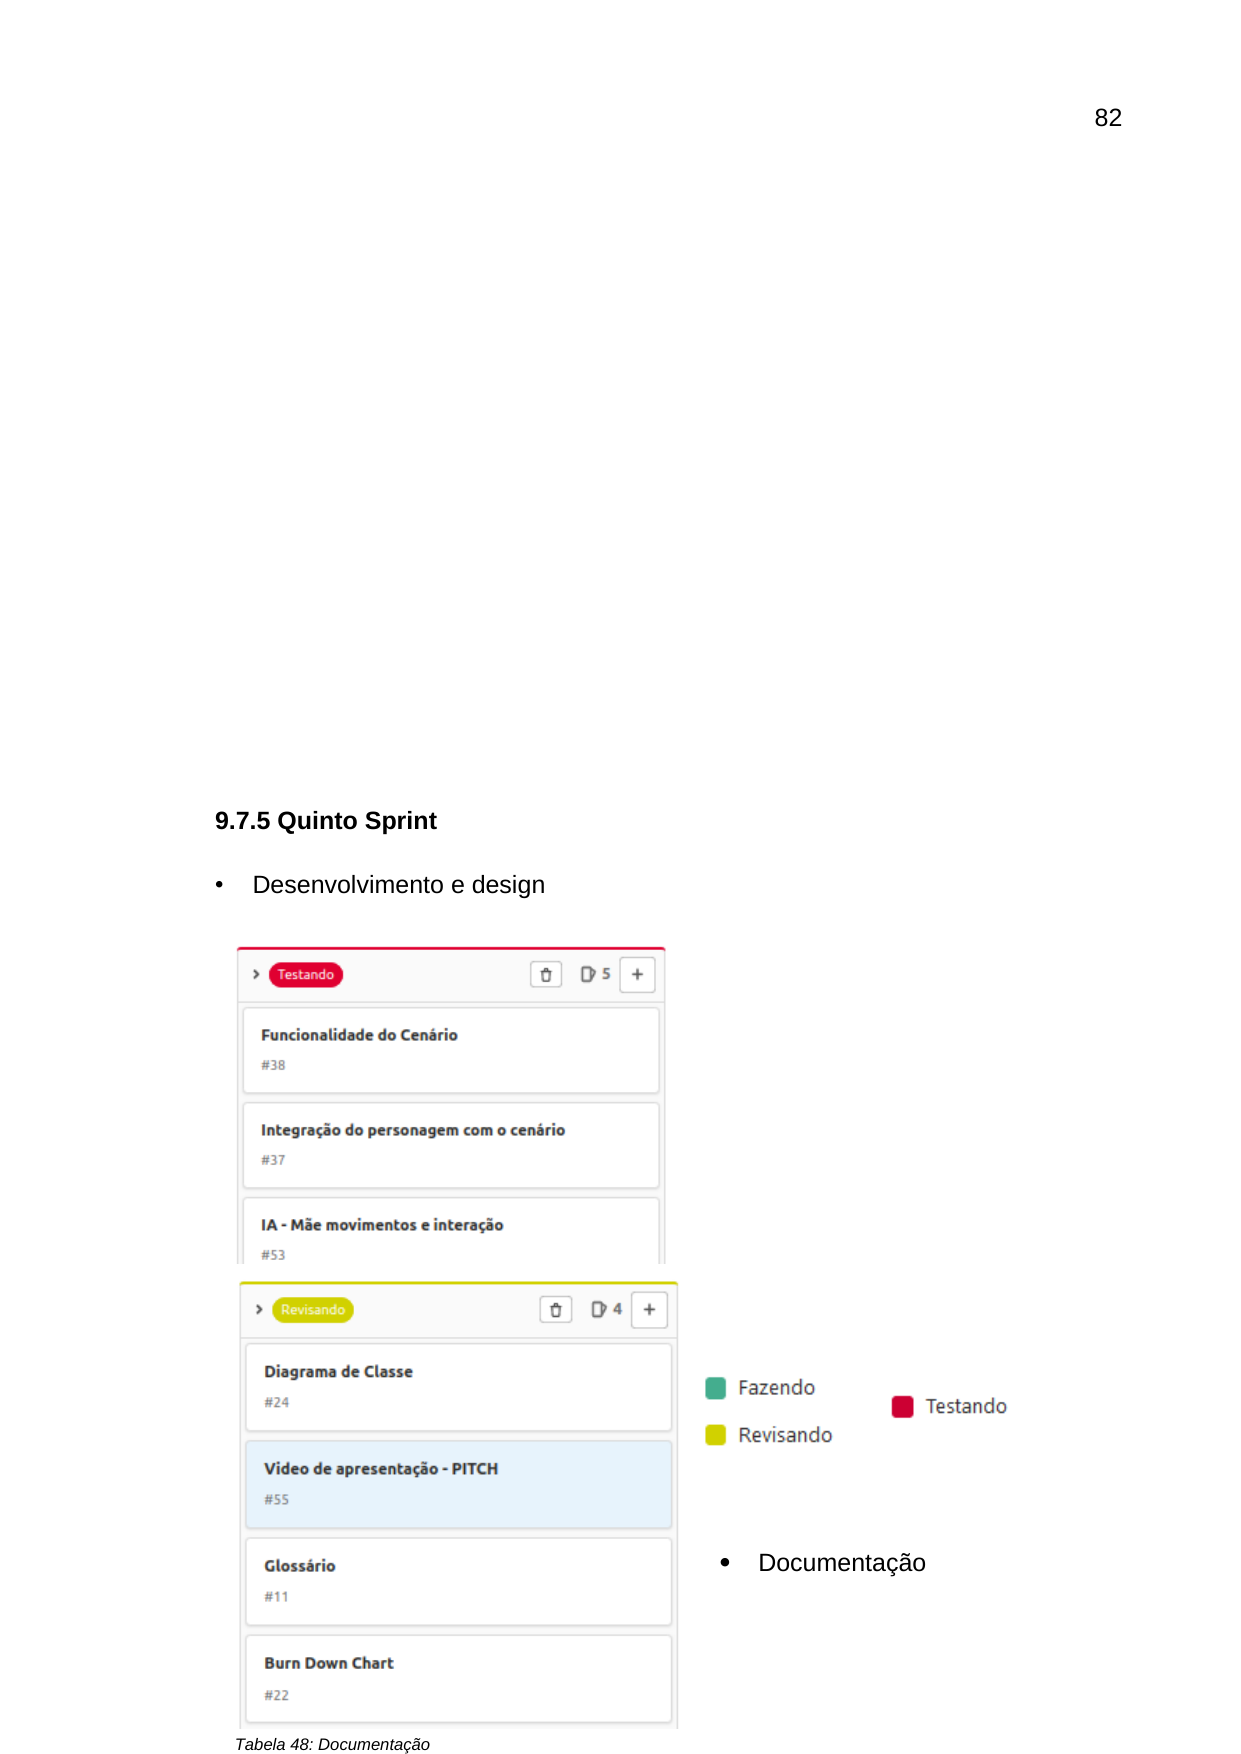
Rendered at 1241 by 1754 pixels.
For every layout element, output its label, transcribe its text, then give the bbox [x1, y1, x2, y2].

list [215, 1548, 234, 1577]
text Tabela 48: Documentação [234, 1729, 683, 1754]
list Desenvolvimento e design [215, 870, 1122, 898]
picture [886, 1390, 1034, 1429]
picture [701, 1368, 849, 1455]
list Documentação [683, 1548, 1122, 1577]
text 9.7.5 Quinto Sprint [215, 806, 1122, 834]
picture [233, 943, 683, 1729]
